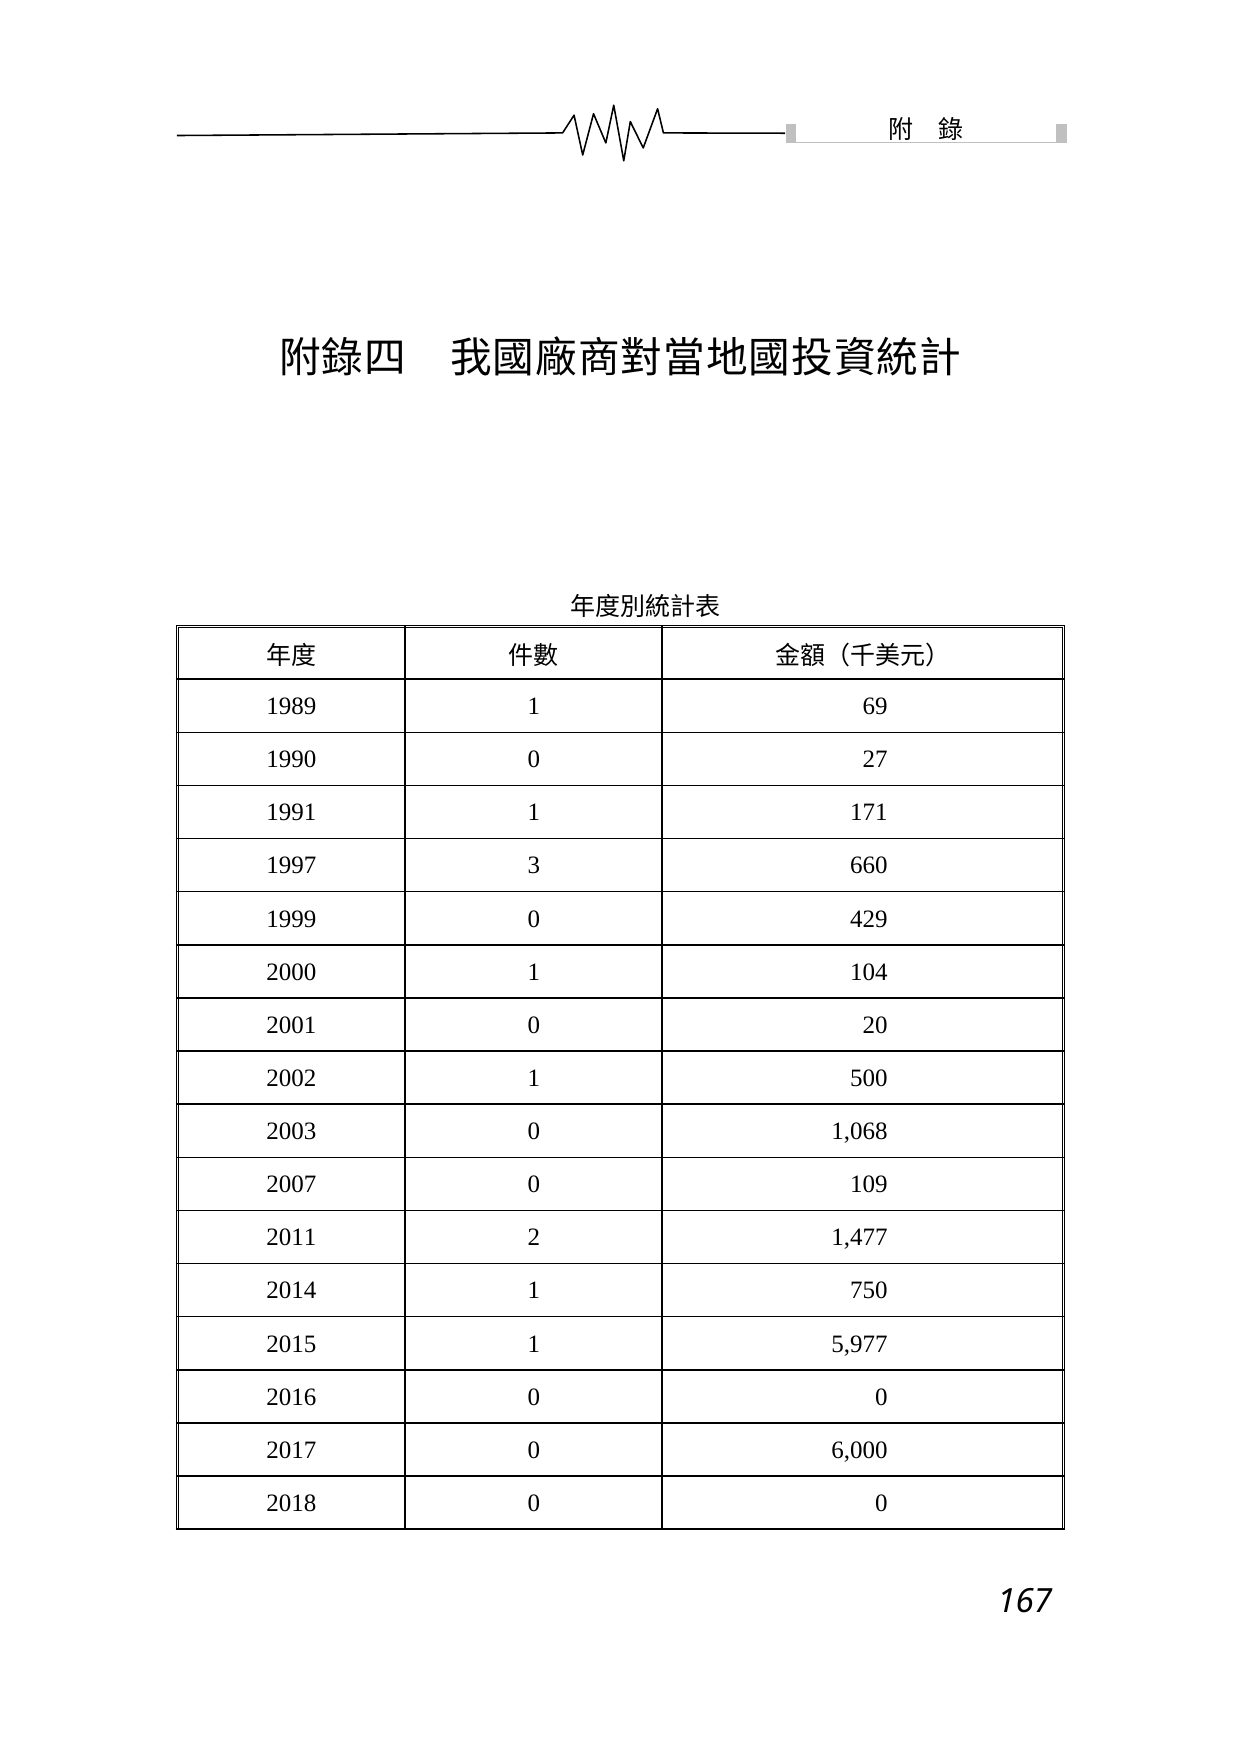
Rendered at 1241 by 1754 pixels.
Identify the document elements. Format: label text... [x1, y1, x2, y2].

table_cell 27 [663, 733, 1062, 784]
table_cell 1 [406, 1052, 661, 1103]
table_cell 0 [406, 999, 661, 1050]
table_cell 0 [406, 733, 661, 784]
table_cell 69 [663, 680, 1062, 731]
table_cell 500 [663, 1052, 1062, 1103]
table_cell 171 [663, 786, 1062, 838]
table_cell 0 [406, 1105, 661, 1156]
text 年度別統計表 [177, 563, 1063, 625]
table_cell 1999 [179, 892, 404, 944]
table_cell 2 [406, 1211, 661, 1263]
table_cell 1990 [179, 733, 404, 784]
table_cell 2001 [179, 999, 404, 1050]
table_cell 2015 [179, 1317, 404, 1369]
table_cell 2018 [179, 1477, 404, 1528]
table_cell 2016 [179, 1371, 404, 1422]
table_cell 2011 [179, 1211, 404, 1263]
table_cell 0 [406, 1371, 661, 1422]
table_cell 2014 [179, 1264, 404, 1316]
table_cell 750 [663, 1264, 1062, 1316]
table_cell 1 [406, 680, 661, 731]
table_header 金額（千美元） [663, 628, 1062, 678]
table_cell 2000 [179, 946, 404, 997]
table_cell 1997 [179, 839, 404, 891]
table_cell 1 [406, 1264, 661, 1316]
table_cell 3 [406, 839, 661, 891]
table_cell 429 [663, 892, 1062, 944]
table_cell 1989 [179, 680, 404, 731]
table_cell 109 [663, 1158, 1062, 1209]
table_cell 0 [406, 1158, 661, 1209]
table_cell 1 [406, 1317, 661, 1369]
table_cell 1,068 [663, 1105, 1062, 1156]
table_cell 6,000 [663, 1424, 1062, 1475]
table_cell 104 [663, 946, 1062, 997]
table_cell 2007 [179, 1158, 404, 1209]
table_cell 0 [663, 1371, 1062, 1422]
table_cell 0 [663, 1477, 1062, 1528]
table_cell 1 [406, 946, 661, 997]
table_cell 1991 [179, 786, 404, 838]
table_cell 1,477 [663, 1211, 1062, 1263]
table_cell 1 [406, 786, 661, 838]
table_cell 0 [406, 1424, 661, 1475]
table_cell 20 [663, 999, 1062, 1050]
table_cell 2002 [179, 1052, 404, 1103]
table_header 年度 [179, 628, 404, 678]
text 附錄四 我國廠商對當地國投資統計 [177, 313, 1063, 375]
table_cell 2017 [179, 1424, 404, 1475]
table_cell 5,977 [663, 1317, 1062, 1369]
table_cell 0 [406, 1477, 661, 1528]
table_cell 660 [663, 839, 1062, 891]
table_cell 2003 [179, 1105, 404, 1156]
table_header 件數 [406, 628, 661, 678]
table_cell 0 [406, 892, 661, 944]
